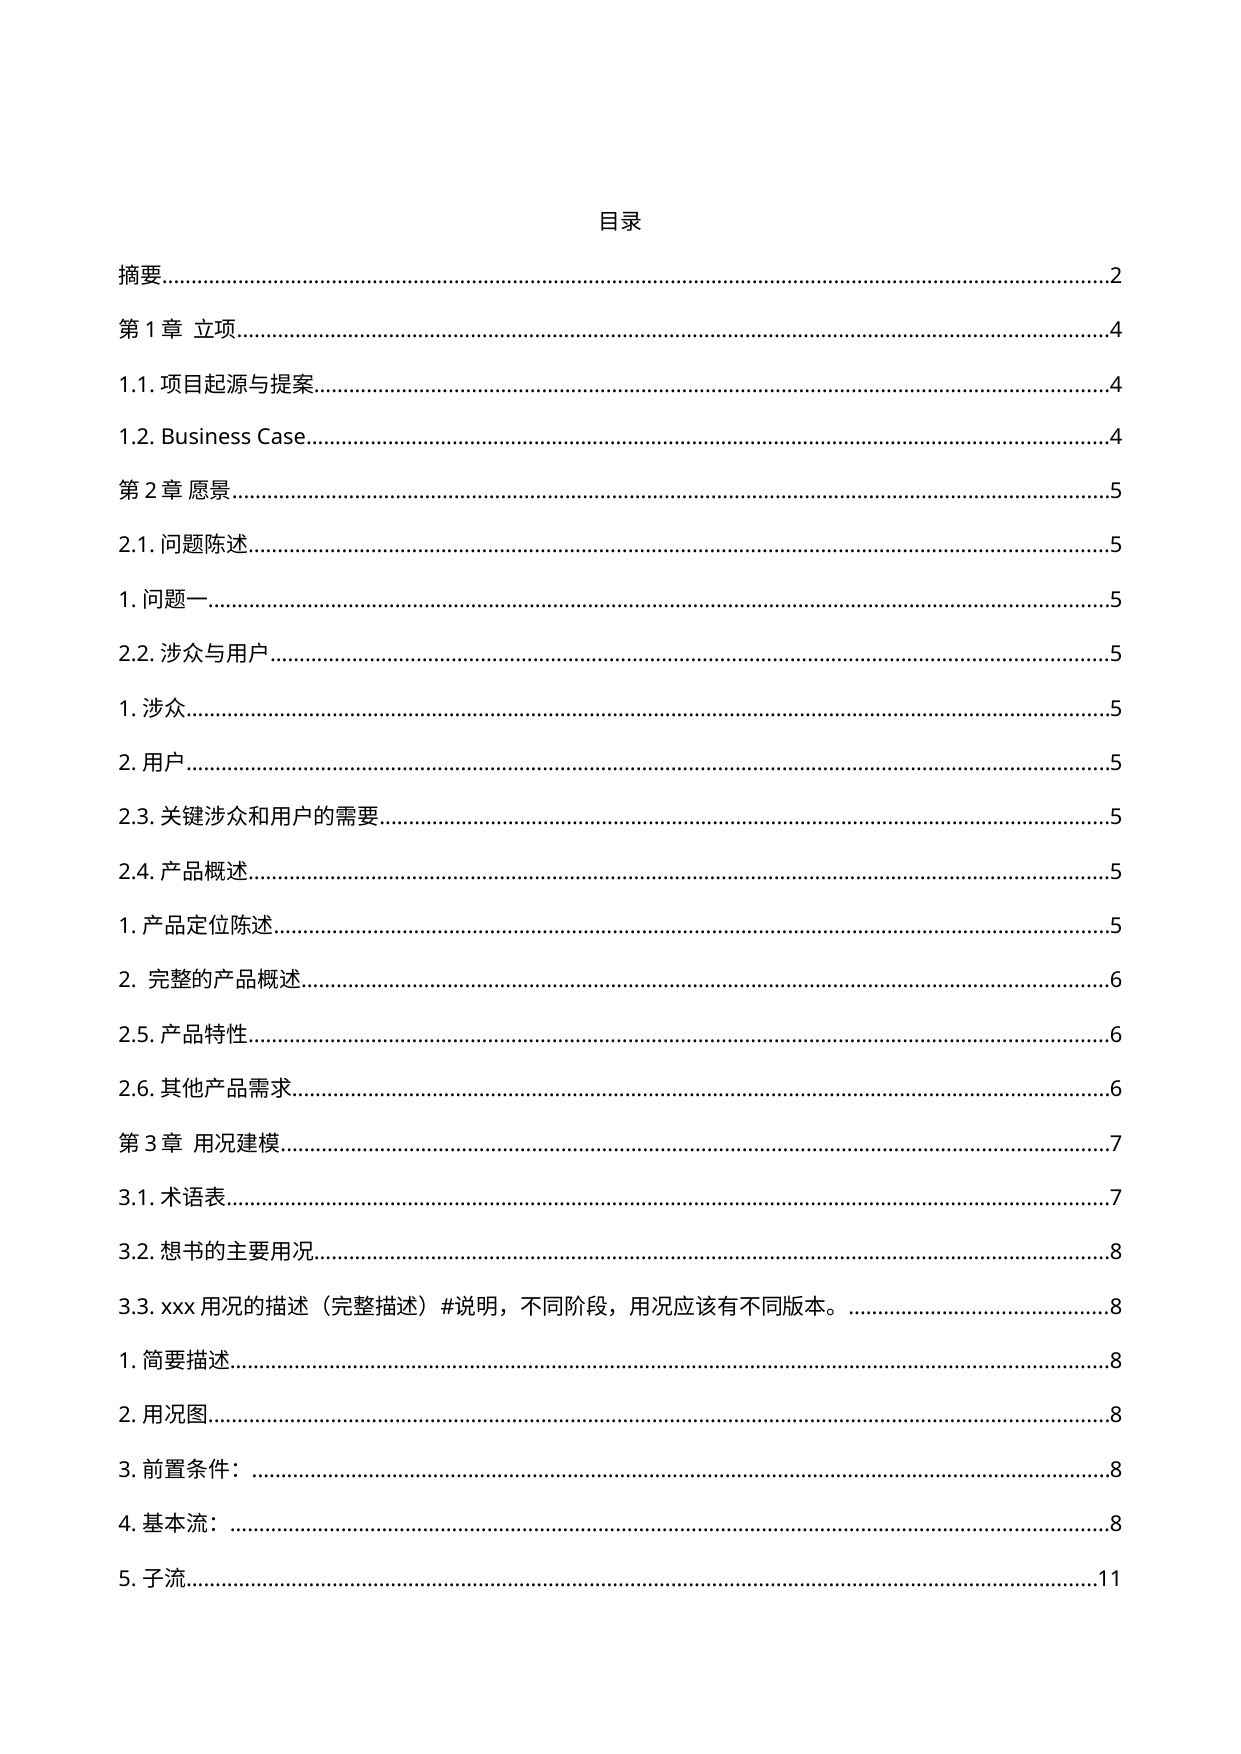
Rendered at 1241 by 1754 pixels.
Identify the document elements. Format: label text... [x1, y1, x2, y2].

text 3.2. 想书的主要用况 8 [118, 1234, 1122, 1266]
text 5. 子流 11 [118, 1561, 1122, 1592]
text 1. 简要描述 8 [118, 1343, 1122, 1375]
text 2.3. 关键涉众和用户的需要 5 [118, 799, 1122, 831]
text 1. 问题一 5 [118, 582, 1122, 614]
text 3.1. 术语表 7 [118, 1180, 1122, 1212]
text 2. 用户 5 [118, 745, 1122, 777]
text 目录 [118, 204, 1122, 236]
text 2.2. 涉众与用户 5 [118, 636, 1122, 668]
text 2.4. 产品概述 5 [118, 854, 1122, 886]
text 第1章 立项 4 [118, 312, 1122, 344]
text 1.1. 项目起源与提案 4 [118, 367, 1122, 398]
text 3. 前置条件： 8 [118, 1452, 1122, 1484]
text 1.2. Business Case 4 [118, 421, 1122, 451]
text 2.5. 产品特性 6 [118, 1017, 1122, 1049]
text 第2章 愿景 5 [118, 473, 1122, 505]
text 2. 用况图 8 [118, 1397, 1122, 1429]
text 摘要 2 [118, 258, 1122, 290]
text 1. 产品定位陈述 5 [118, 908, 1122, 940]
text 2.6. 其他产品需求 6 [118, 1071, 1122, 1103]
text 第3章 用况建模 7 [118, 1126, 1122, 1157]
text 2. 完整的产品概述 6 [118, 962, 1122, 994]
text 1. 涉众 5 [118, 691, 1122, 722]
text 4. 基本流： 8 [118, 1506, 1122, 1538]
text 2.1. 问题陈述 5 [118, 527, 1122, 559]
text 3.3. xxx用况的描述（完整描述）#说明，不同阶段，用况应该有不同版本。 8 [118, 1289, 1122, 1321]
